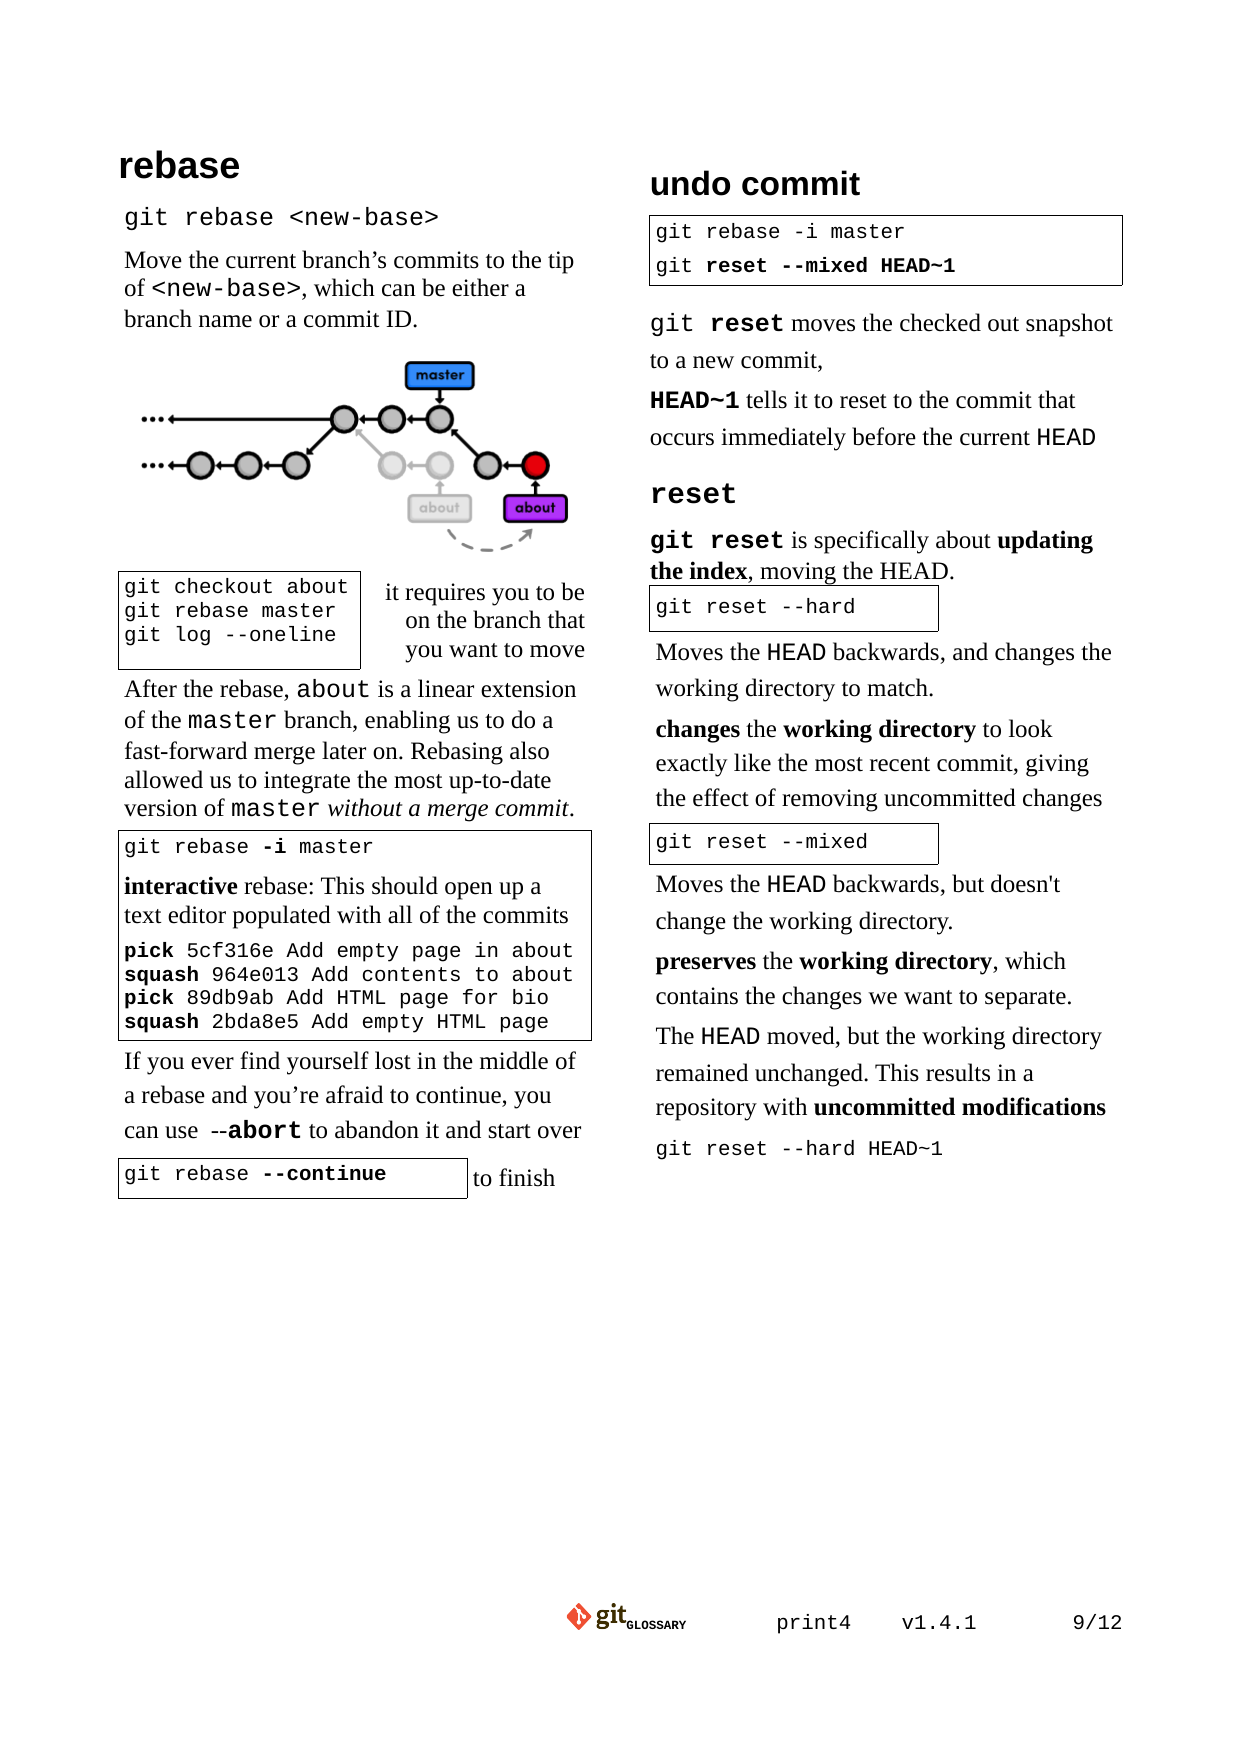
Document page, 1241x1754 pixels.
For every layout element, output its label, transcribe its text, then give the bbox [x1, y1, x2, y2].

table_cell it requires you to be on the branch that you want to move [361, 571, 591, 668]
table_cell If you ever find yourself lost in the middle of a rebase and you’re afraid to continue, you can use --abort to abandon it and start over [118, 1041, 591, 1158]
table_cell git reset --hard HEAD~1 [650, 1133, 1121, 1168]
table_cell After the rebase, about is a linear extension of the master branch, enabling us to do a fast-forward merge later on. Rebasing also allowed us to integrate the most up-to-date version of master without a merge commit. [118, 669, 591, 830]
table_cell git rebase --continue [119, 1159, 467, 1198]
table_cell pick 5cf316e Add empty page in about squash 964e013 Add contents to about pick 89db9ab Add HTML page for bio squash 2bda8e5 Add empty HTML page [119, 934, 591, 1040]
table_cell Moves the HEAD backwards, but doesn't change the working directory. preserves the working directory, which contains the changes we want to separate. The HEAD moved, but the working directory remained unchanged. This results in a repository with uncommitted modifications [650, 864, 1121, 1133]
table_header git rebase <new-base> [118, 199, 591, 239]
picture [123, 344, 585, 565]
table_cell [939, 823, 1121, 863]
text git reset moves the checked out snapshot to a new commit, [649, 308, 1122, 374]
table_cell [118, 339, 591, 571]
table_cell Moves the HEAD backwards, and changes the working directory to match. changes the working directory to look exactly like the most recent commit, giving the effect of removing uncommitted changes [650, 631, 1121, 823]
text git reset is specifically about updating the index, moving the HEAD. [649, 525, 1122, 585]
table_header git reset --hard [650, 586, 938, 631]
subtitle undo commit [649, 164, 1122, 203]
table_header git rebase -i master git reset --mixed HEAD~1 [650, 216, 1122, 284]
table_cell git checkout about git rebase master git log --oneline [119, 572, 360, 668]
subtitle reset [649, 479, 1122, 513]
table_cell git reset --mixed [650, 824, 938, 863]
table_cell to finish [468, 1158, 591, 1198]
picture [566, 1603, 627, 1630]
text HEAD~1 tells it to reset to the commit that occurs immediately before the current HEAD [649, 385, 1122, 453]
table_cell Move the current branch’s commits to the tip of <new-base>, which can be either a branch name or a commit ID. [118, 239, 591, 339]
subtitle rebase [118, 143, 591, 187]
table_header [939, 585, 1121, 631]
table_cell interactive rebase: This should open up a text editor populated with all of the commits [119, 865, 591, 934]
table_cell git rebase -i master [119, 831, 591, 865]
